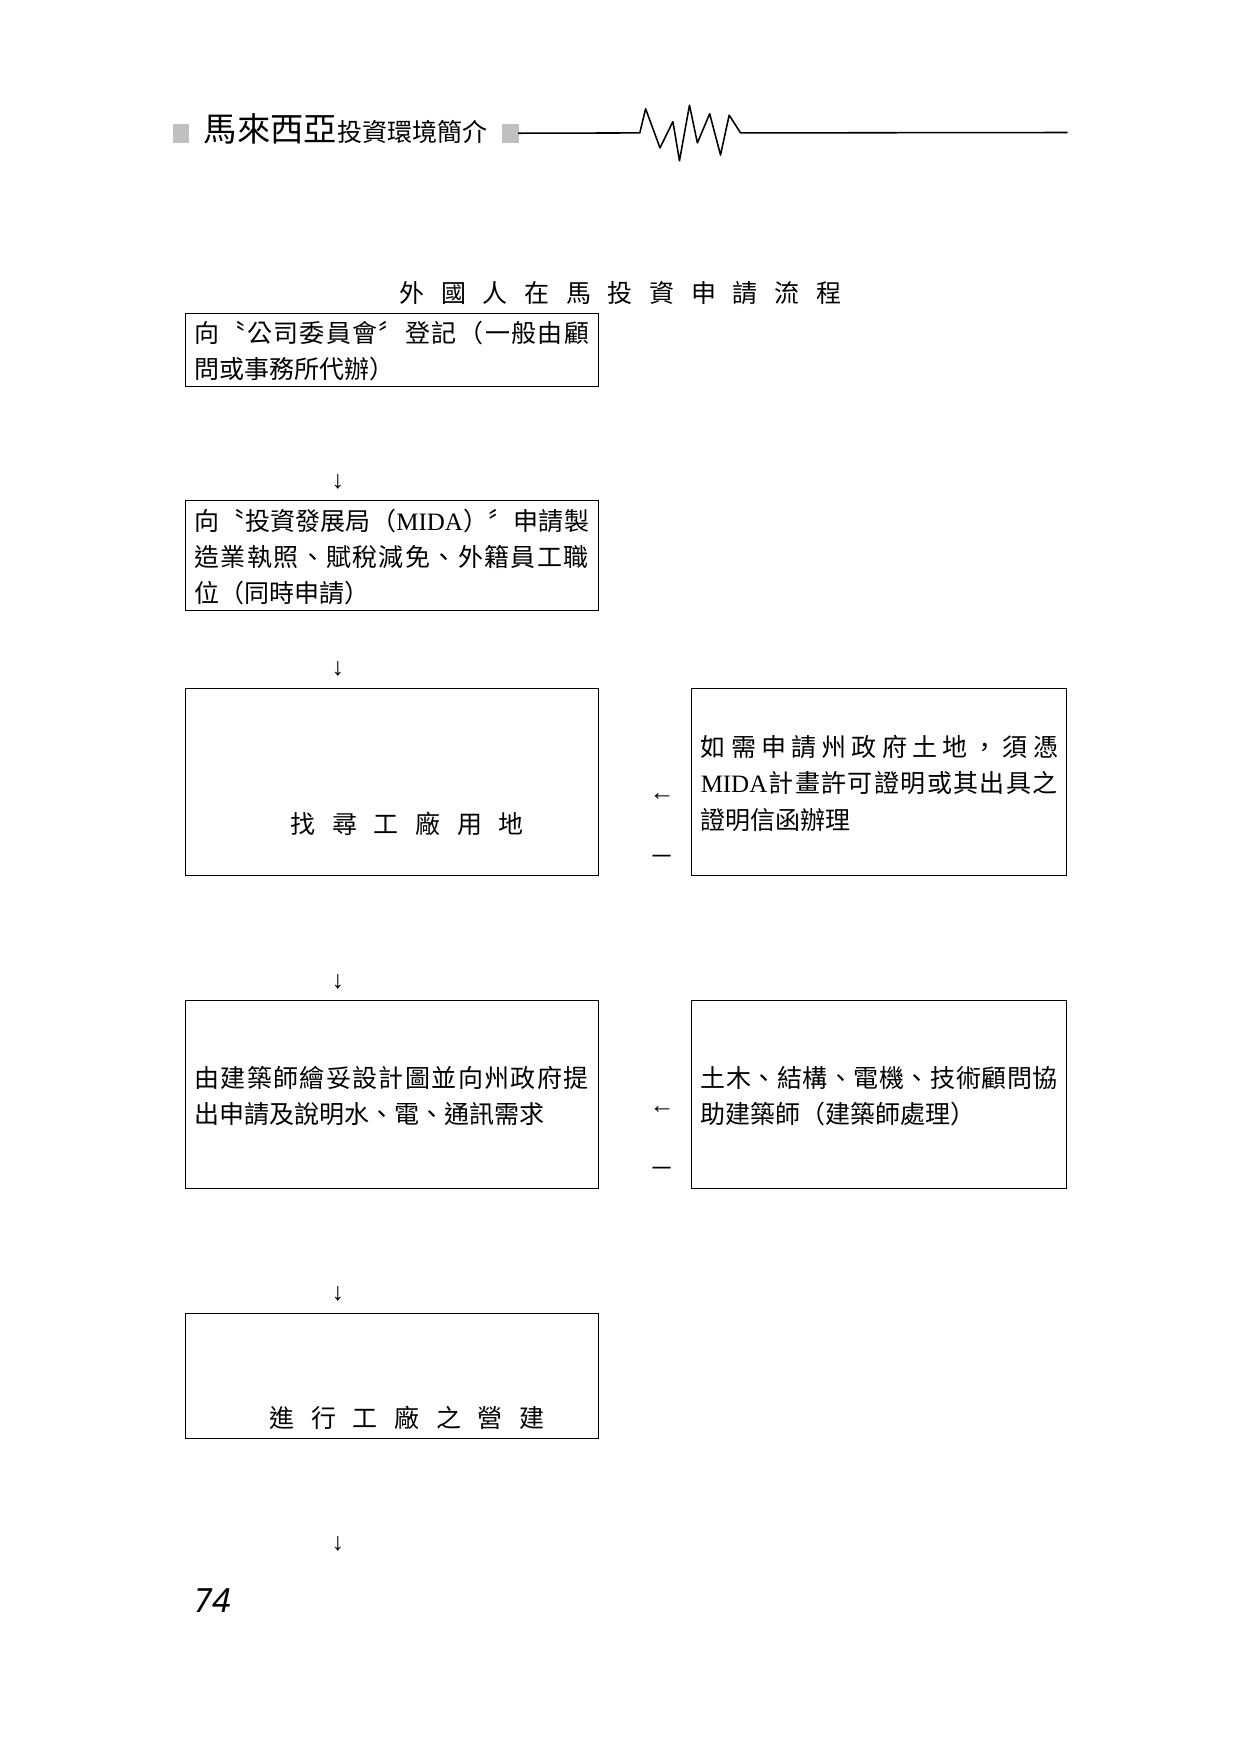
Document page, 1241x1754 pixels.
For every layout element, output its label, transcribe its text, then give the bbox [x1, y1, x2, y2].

text ↓ [183, 625, 1058, 688]
text ↓ [183, 938, 1058, 1000]
table_header 如需申請州政府土地，須憑MIDA計畫許可證明或其出具之證明信函辦理 [692, 689, 1066, 875]
table_header 向〝公司委員會〞登記（一般由顧問或事務所代辦） [186, 314, 598, 386]
text ↓ [183, 1250, 1058, 1313]
text ↓ [183, 1500, 1058, 1563]
table_header ←－ [599, 688, 691, 875]
table_header 找尋工廠用地 [186, 689, 598, 875]
table_header 向〝投資發展局（MIDA）〞申請製造業執照、賦稅減免、外籍員工職位（同時申請） [186, 501, 598, 610]
table_header ←－ [599, 1000, 691, 1188]
table_header 土木、結構、電機、技術顧問協助建築師（建築師處理） [692, 1001, 1066, 1188]
text 外國人在馬投資申請流程 [183, 250, 1058, 313]
table_header 進行工廠之營建 [186, 1314, 598, 1438]
table_header 由建築師繪妥設計圖並向州政府提出申請及說明水、電、通訊需求 [186, 1001, 598, 1188]
text ↓ [183, 438, 1058, 500]
